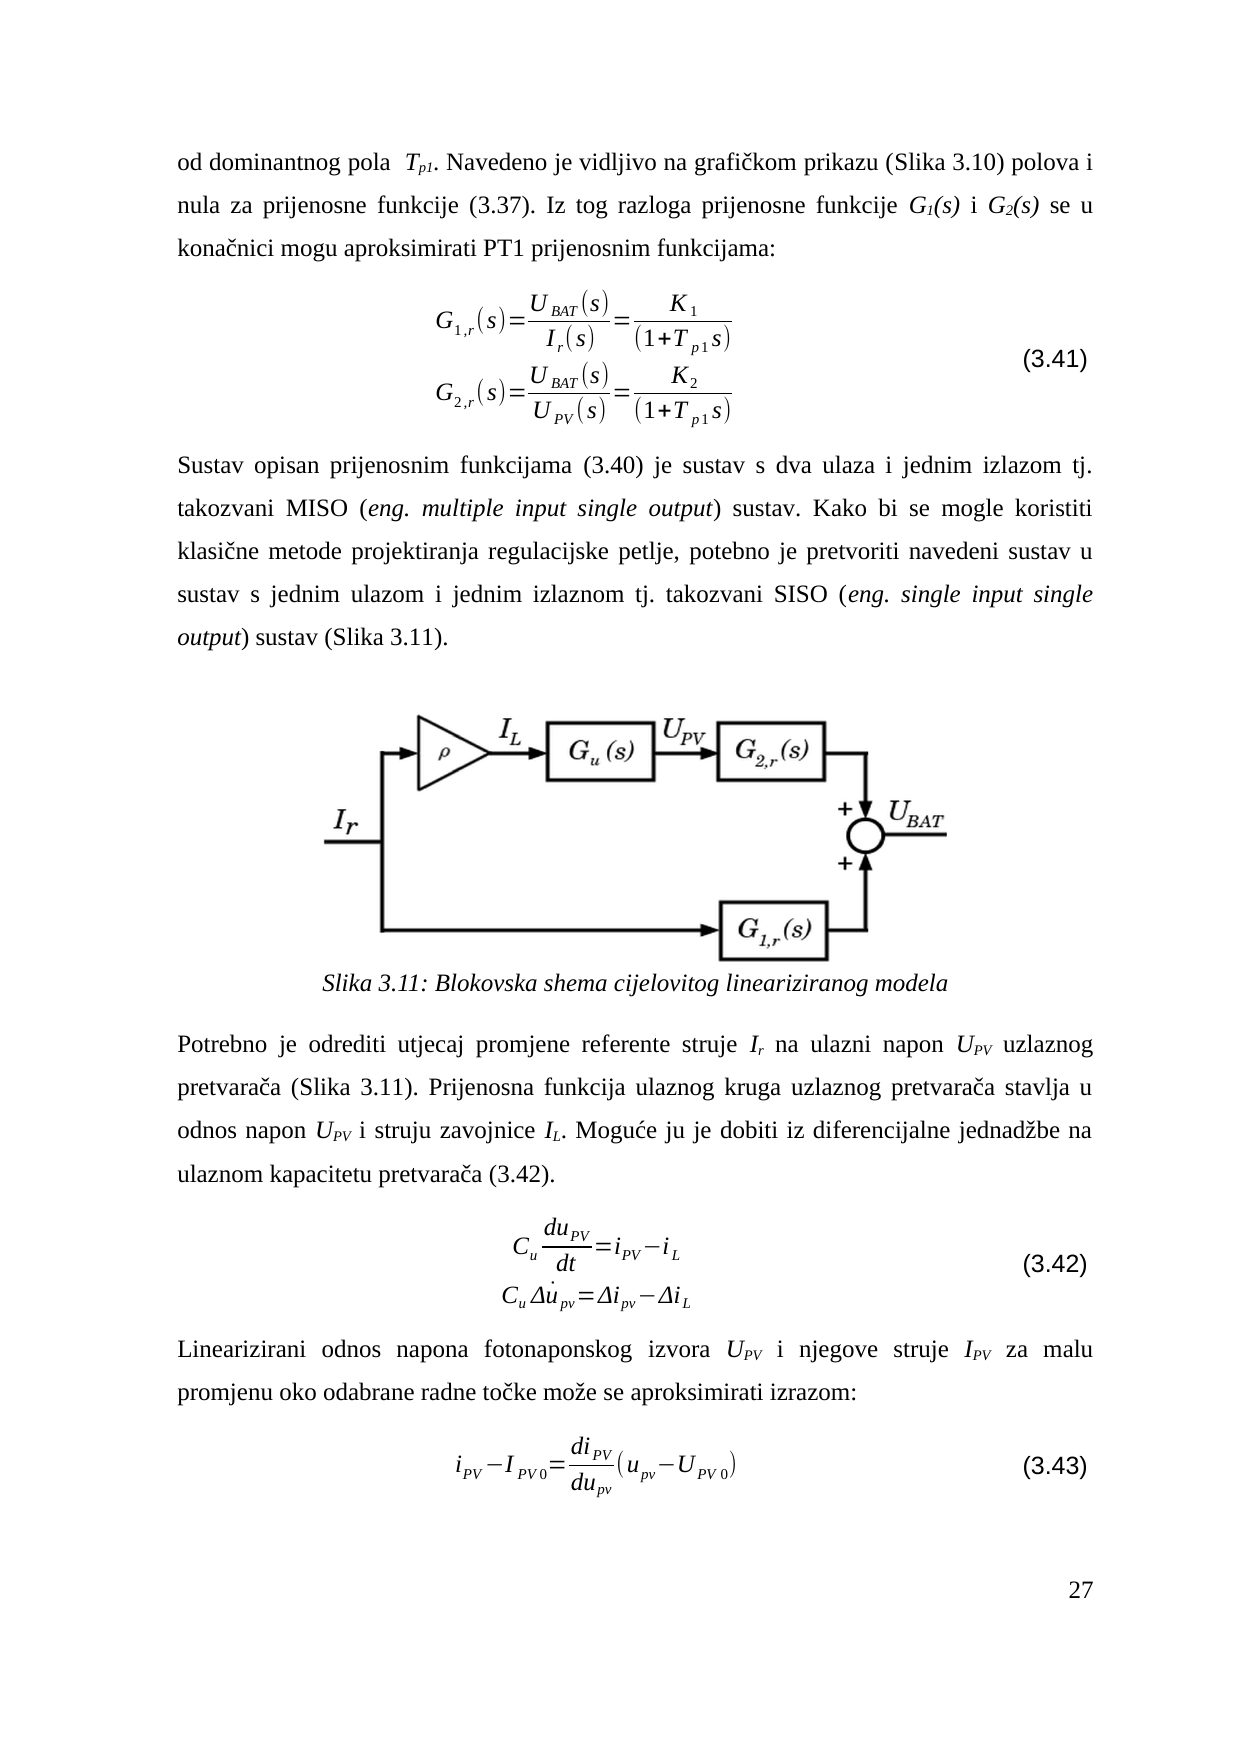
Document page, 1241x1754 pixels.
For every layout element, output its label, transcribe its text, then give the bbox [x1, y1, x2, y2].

table_header (3.43) [1015, 1427, 1093, 1509]
table_header (3.41) [991, 283, 1093, 438]
table_header [177, 1208, 1015, 1322]
picture [321, 695, 949, 969]
text Sustav opisan prijenosnim funkcijama (3.40) je sustav s dva ulaza i jednim izlazom tj. takozvani MISO (eng. multiple input single output) sustav. Kako bi se mogle koristiti klasične metode projektiranja regulacijske petlje, potebno je pretvoriti navedeni sustav u sustav s jednim ulazom i jednim izlaznom tj. takozvani SISO (eng. single input single output) sustav (Slika 3.11). [177, 450, 1093, 651]
table_header [177, 1427, 1015, 1509]
text Linearizirani odnos napona fotonaponskog izvora UPV i njegove struje IPV za malu promjenu oko odabrane radne točke može se aproksimirati izrazom: [177, 1334, 1093, 1406]
table_header (3.42) [1015, 1208, 1093, 1322]
text Slika 3.11: Blokovska shema cijelovitog lineariziranog modela [322, 969, 948, 997]
text od dominantnog pola Tp1. Navedeno je vidljivo na grafičkom prikazu (Slika 3.10) polova i nula za prijenosne funkcije (3.37). Iz tog razloga prijenosne funkcije G1(s) i G2(s) se u konačnici mogu aproksimirati PT1 prijenosnim funkcijama: [177, 147, 1093, 262]
text Potrebno je odrediti utjecaj promjene referente struje Ir na ulazni napon UPV uzlaznog pretvarača (Slika 3.11). Prijenosna funkcija ulaznog kruga uzlaznog pretvarača stavlja u odnos napon UPV i struju zavojnice IL. Moguće ju je dobiti iz diferencijalne jednadžbe na ulaznom kapacitetu pretvarača (3.42). [177, 1029, 1093, 1187]
table_header [177, 283, 991, 438]
